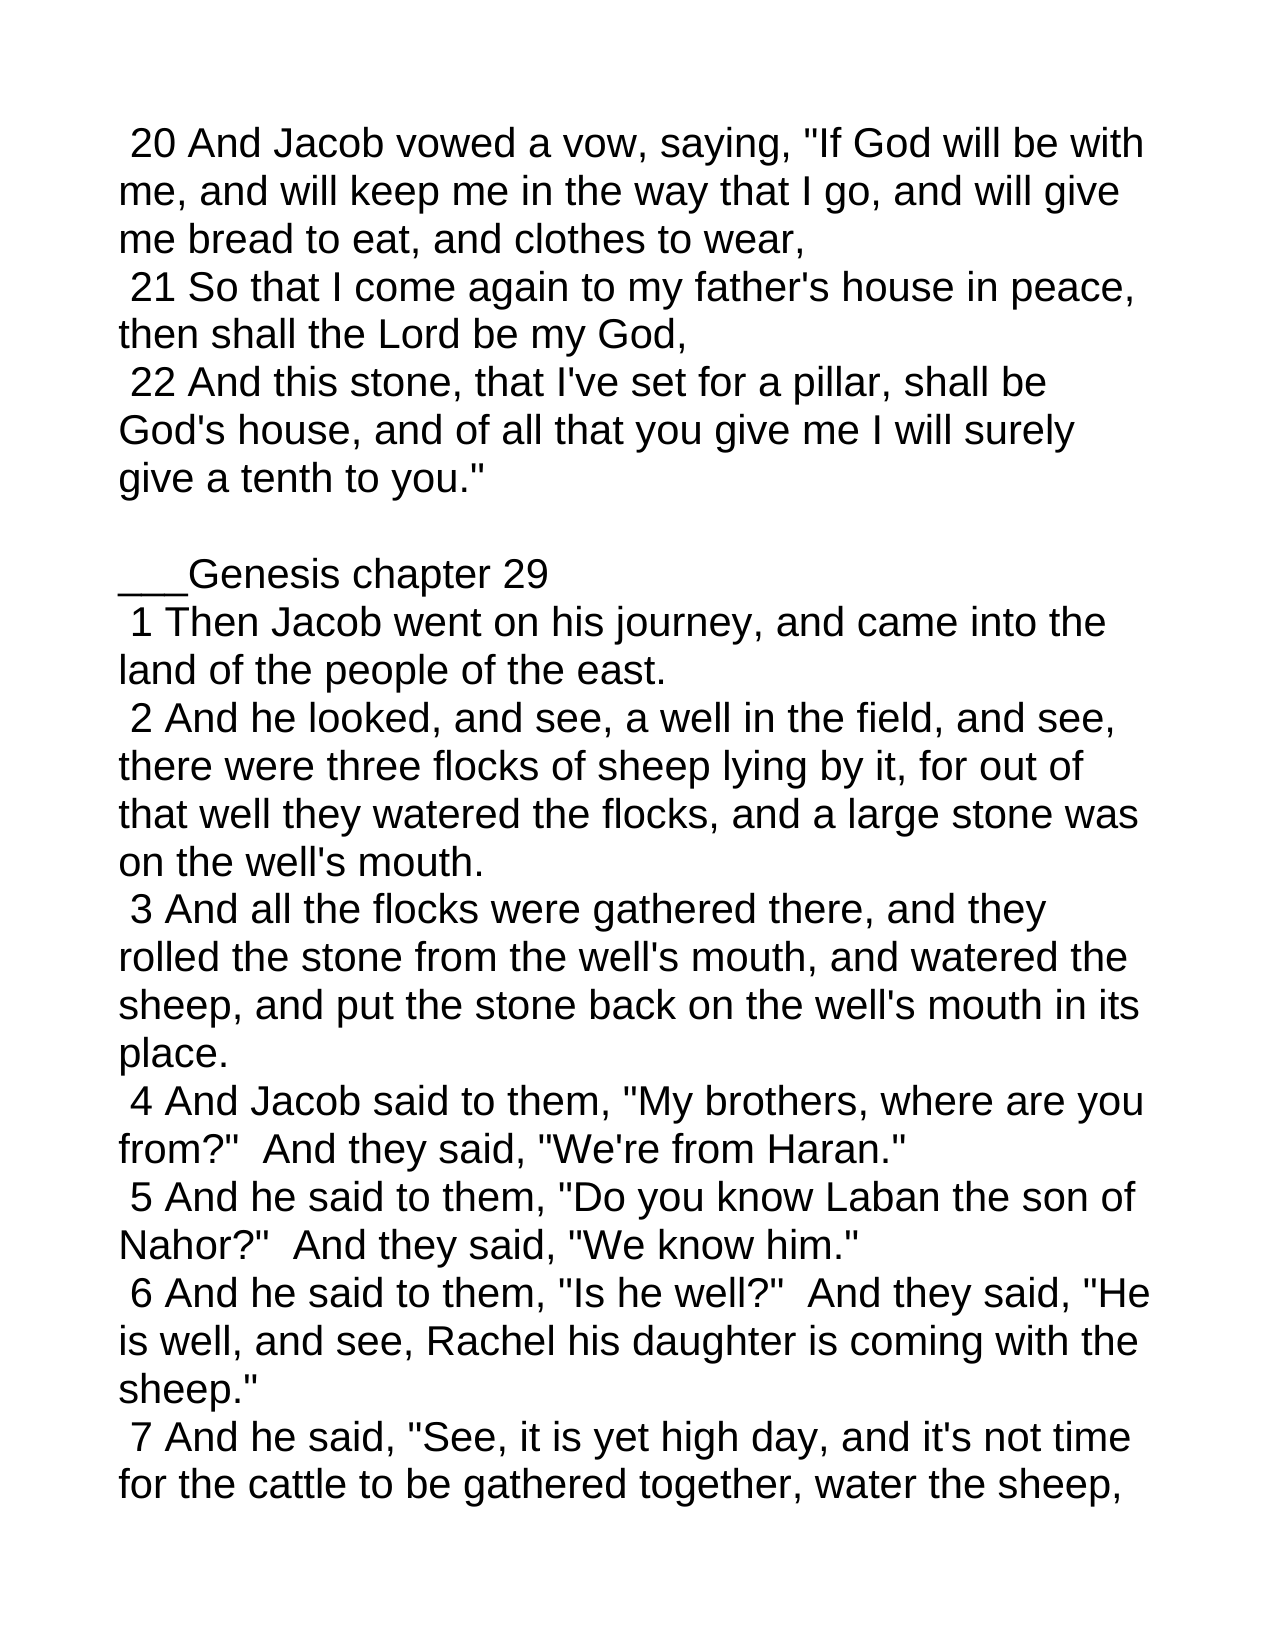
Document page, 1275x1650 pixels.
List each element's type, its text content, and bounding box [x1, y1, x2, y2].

text 21 So that I come again to my father's house in peace, then shall the Lord be my God, [118, 262, 1157, 358]
text 22 And this stone, that I've set for a pillar, shall be God's house, and of all that you give me I will surely give a tenth to you." [118, 358, 1157, 501]
text 2 And he looked, and see, a well in the field, and see, there were three flocks of sheep lying by it, for out of that well they watered the flocks, and a large stone was on the well's mouth. [118, 693, 1157, 885]
text 3 And all the flocks were gathered there, and they rolled the stone from the well's mouth, and watered the sheep, and put the stone back on the well's mouth in its place. [118, 885, 1157, 1076]
text ___Genesis chapter 29 [118, 549, 1157, 597]
text 1 Then Jacob went on his journey, and came into the land of the people of the east. [118, 597, 1157, 693]
text 5 And he said to them, "Do you know Laban the son of Nahor?" And they said, "We know him." [118, 1172, 1157, 1268]
text 20 And Jacob vowed a vow, saying, "If God will be with me, and will keep me in the way that I go, and will give me bread to eat, and clothes to wear, [118, 118, 1157, 262]
text 7 And he said, "See, it is yet high day, and it's not time for the cattle to be gathered together, water the sheep, [118, 1412, 1157, 1508]
text 4 And Jacob said to them, "My brothers, where are you from?" And they said, "We're from Haran." [118, 1076, 1157, 1172]
text 6 And he said to them, "Is he well?" And they said, "He is well, and see, Rachel his daughter is coming with the sheep." [118, 1268, 1157, 1412]
